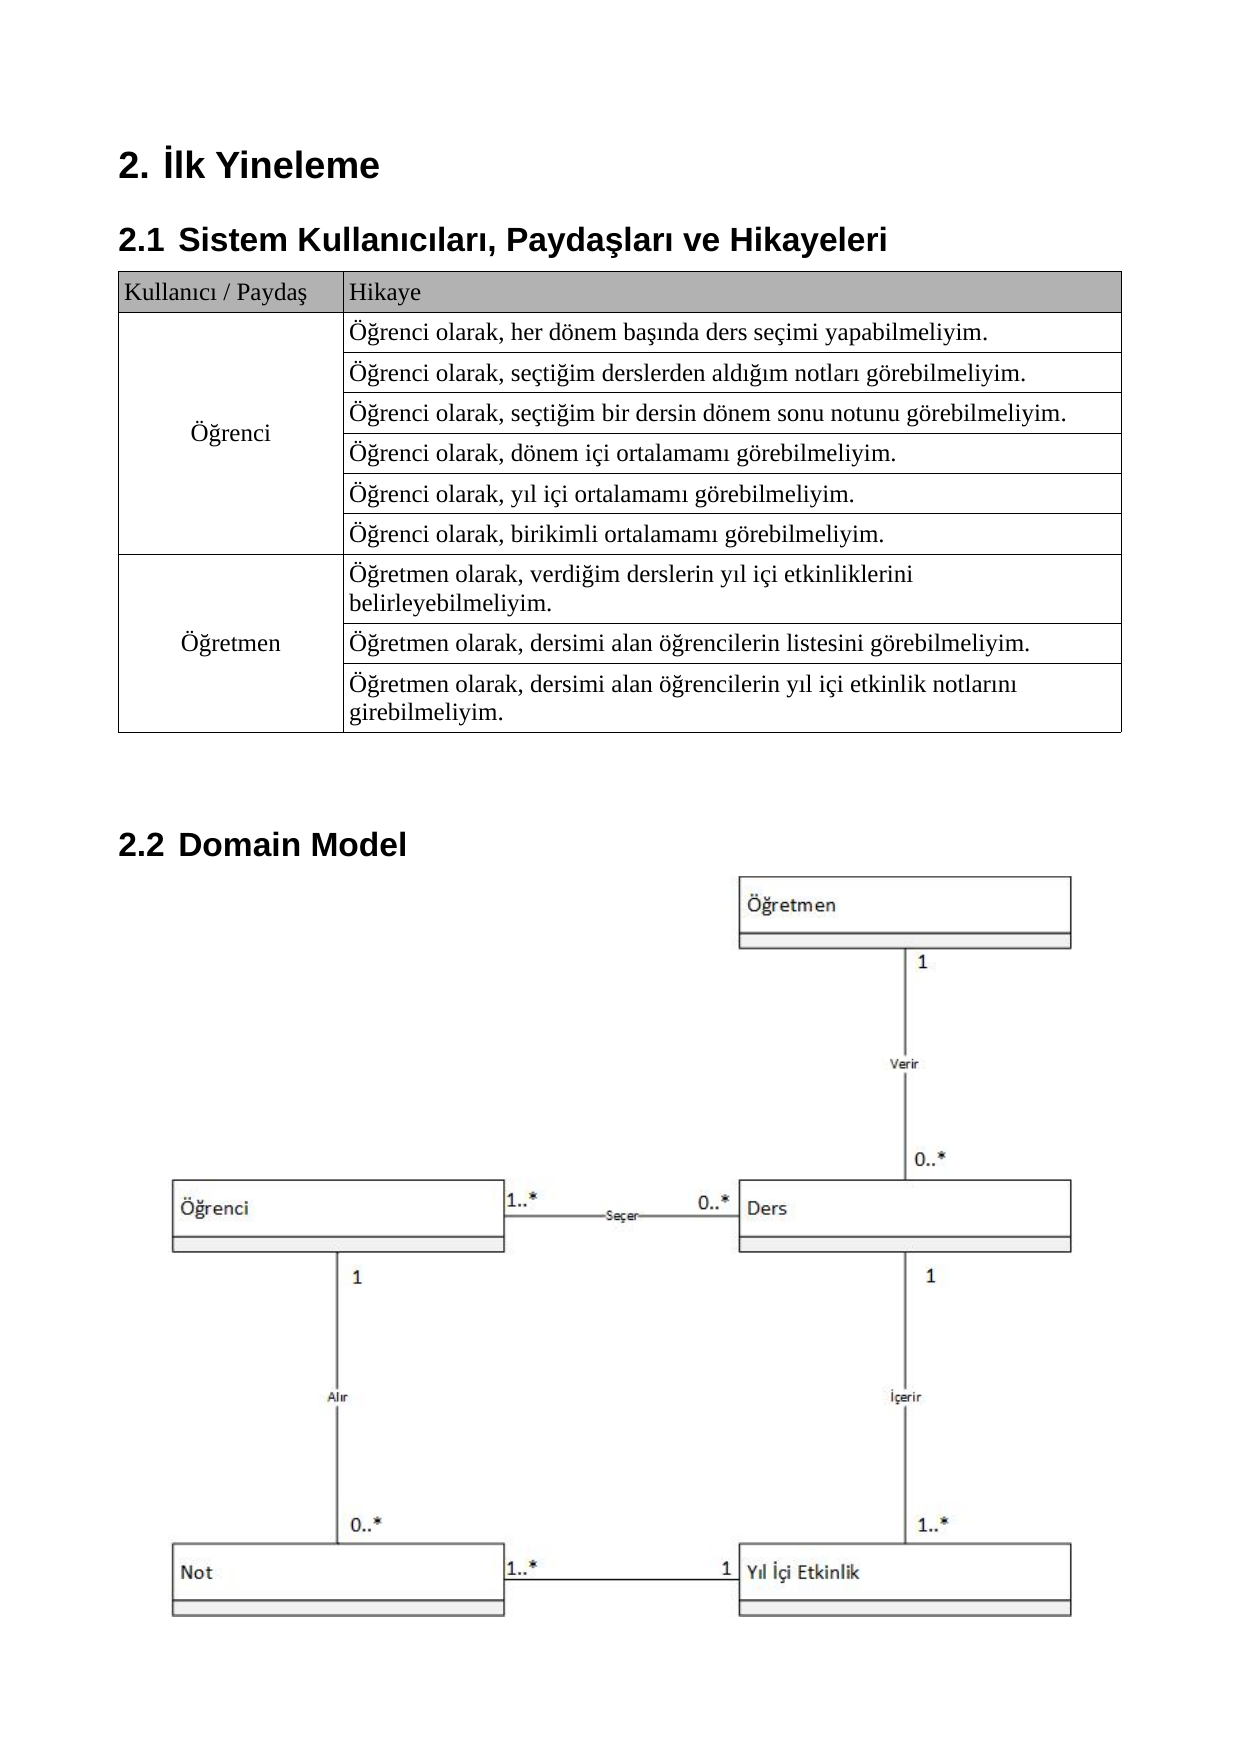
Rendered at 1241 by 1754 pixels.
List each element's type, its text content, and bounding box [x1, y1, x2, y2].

table_cell Öğrenci olarak, seçtiğim derslerden aldığım notları görebilmeliyim. [344, 353, 1121, 392]
subtitle İlk Yineleme [118, 143, 1122, 187]
table_cell Öğrenci olarak, birikimli ortalamamı görebilmeliyim. [344, 514, 1121, 553]
table_cell Öğrenci olarak, seçtiğim bir dersin dönem sonu notunu görebilmeliyim. [344, 393, 1121, 432]
table_cell Öğretmen olarak, dersimi alan öğrencilerin yıl içi etkinlik notlarını girebilmeliyim. [344, 664, 1121, 732]
table_cell Öğrenci olarak, her dönem başında ders seçimi yapabilmeliyim. [344, 313, 1121, 352]
table_cell Öğrenci olarak, yıl içi ortalamamı görebilmeliyim. [344, 474, 1121, 513]
table_header Kullanıcı / Paydaş [119, 272, 343, 312]
subtitle Domain Model [118, 825, 1122, 863]
subtitle Sistem Kullanıcıları, Paydaşları ve Hikayeleri [118, 220, 1122, 259]
table_cell Öğretmen olarak, verdiğim derslerin yıl içi etkinliklerini belirleyebilmeliyim. [344, 555, 1121, 622]
picture [168, 876, 1073, 1617]
table_cell Öğretmen olarak, dersimi alan öğrencilerin listesini görebilmeliyim. [344, 624, 1121, 663]
table_cell Öğretmen [119, 555, 343, 732]
table_cell Öğrenci [119, 313, 343, 553]
table_header Hikaye [344, 272, 1121, 312]
table_cell Öğrenci olarak, dönem içi ortalamamı görebilmeliyim. [344, 434, 1121, 473]
